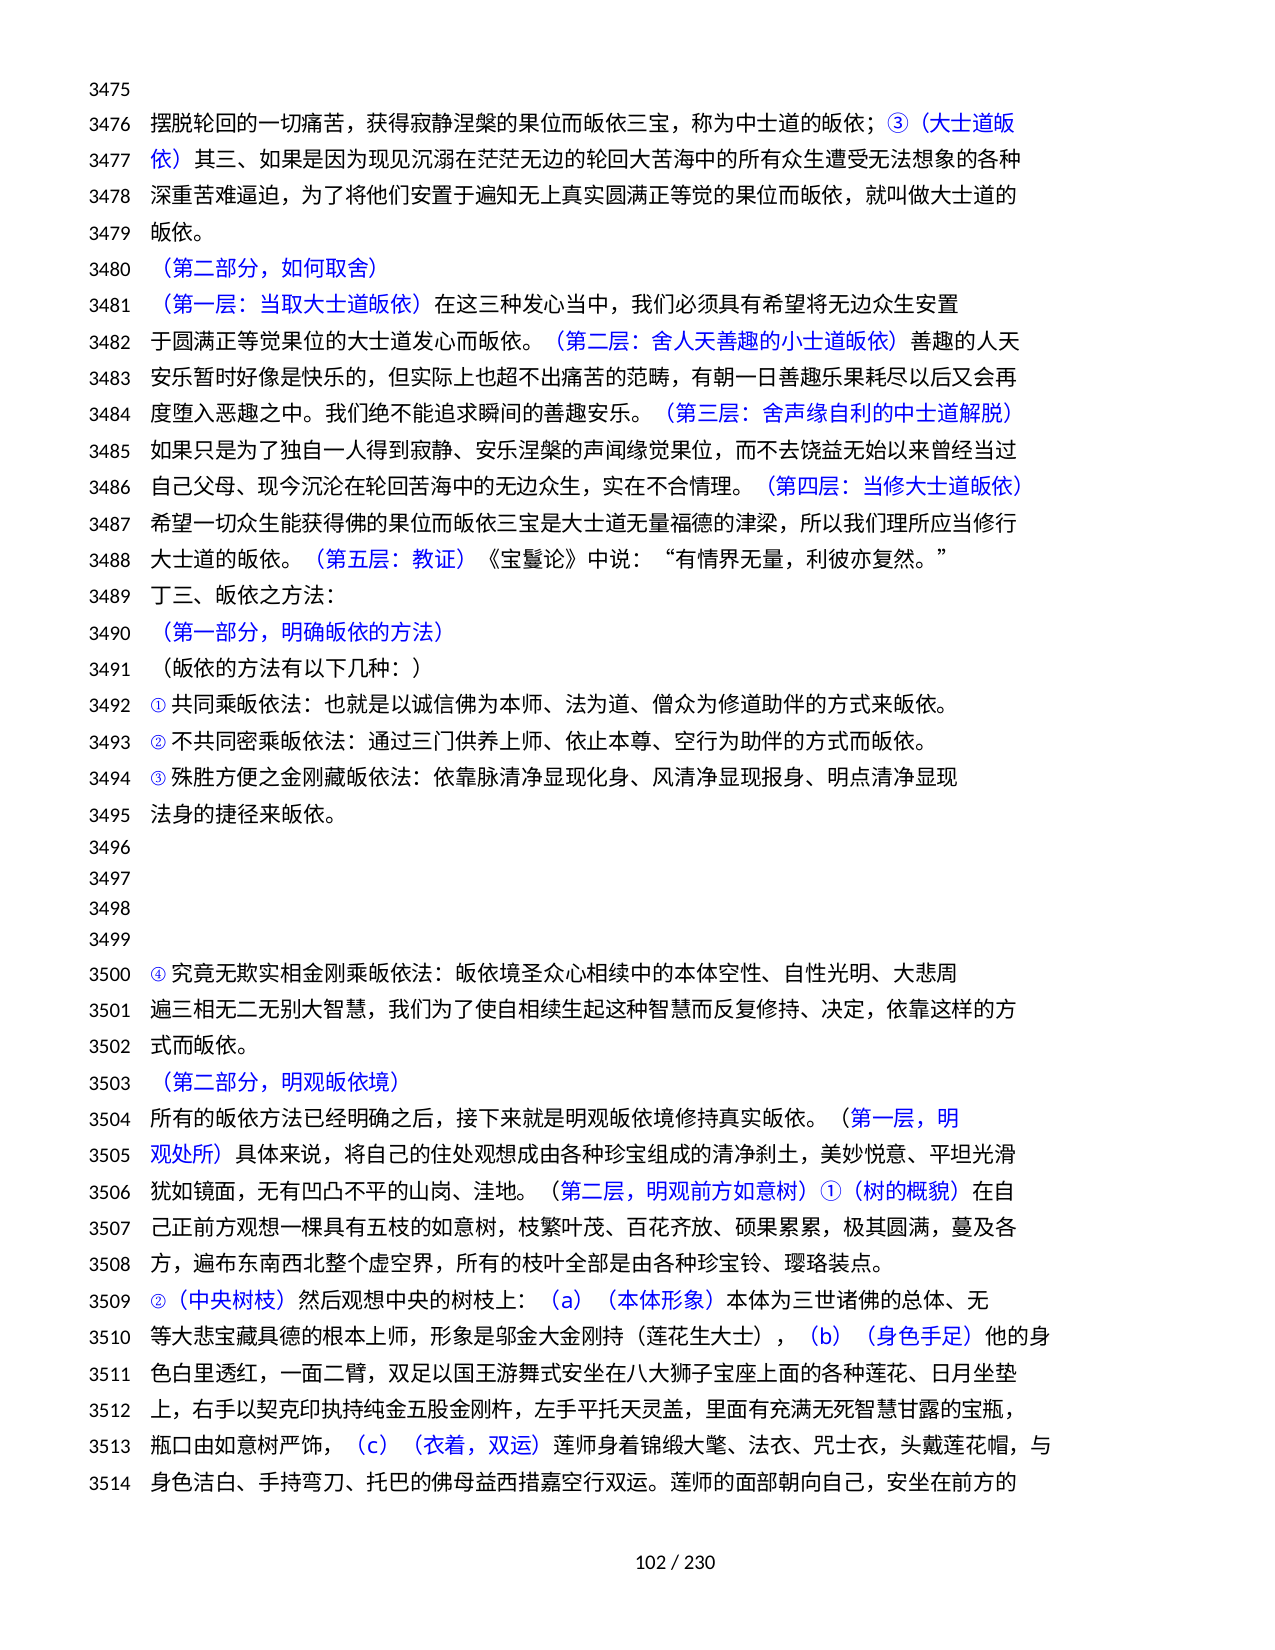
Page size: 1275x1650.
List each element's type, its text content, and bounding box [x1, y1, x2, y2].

text 己正前方观想一棵具有五枝的如意树，枝繁叶茂、百花齐放、硕果累累，极其圆满，蔓及各 [150, 1210, 1200, 1242]
text ②（中央树枝）然后观想中央的树枝上：（a）（本体形象）本体为三世诸佛的总体、无 [150, 1283, 1200, 1314]
text 摆脱轮回的一切痛苦，获得寂静涅槃的果位而皈依三宝，称为中士道的皈依；③（大士道皈 [150, 106, 1200, 137]
text 度堕入恶趣之中。我们绝不能追求瞬间的善趣安乐。（第三层：舍声缘自利的中士道解脱） [150, 396, 1200, 428]
text 式而皈依。 [150, 1028, 1200, 1060]
text 观处所）具体来说，将自己的住处观想成由各种珍宝组成的清净刹土，美妙悦意、平坦光滑 [150, 1137, 1200, 1169]
text 于圆满正等觉果位的大士道发心而皈依。（第二层：舍人天善趣的小士道皈依）善趣的人天 [150, 324, 1200, 355]
text 依）其三、如果是因为现见沉溺在茫茫无边的轮回大苦海中的所有众生遭受无法想象的各种 [150, 142, 1200, 174]
text 等大悲宝藏具德的根本上师，形象是邬金大金刚持（莲花生大士），（b）（身色手足）他的身 [150, 1319, 1200, 1351]
text 如果只是为了独自一人得到寂静、安乐涅槃的声闻缘觉果位，而不去饶益无始以来曾经当过 [150, 433, 1200, 464]
text 身色洁白、手持弯刀、托巴的佛母益西措嘉空行双运。莲师的面部朝向自己，安坐在前方的 [150, 1465, 1200, 1497]
text 丁三、皈依之方法： [150, 578, 1200, 610]
text 瓶口由如意树严饰，（c）（衣着，双运）莲师身着锦缎大氅、法衣、咒士衣，头戴莲花帽，与 [150, 1428, 1200, 1460]
text （皈依的方法有以下几种：） [150, 651, 1200, 683]
text 法身的捷径来皈依。 [150, 797, 1200, 828]
text ③殊胜方便之金刚藏皈依法：依靠脉清净显现化身、风清净显现报身、明点清净显现 [150, 760, 1200, 792]
text ④究竟无欺实相金刚乘皈依法：皈依境圣众心相续中的本体空性、自性光明、大悲周 [150, 956, 1200, 987]
text （第一层：当取大士道皈依）在这三种发心当中，我们必须具有希望将无边众生安置 [150, 287, 1200, 319]
text （第二部分，明观皈依境） [150, 1065, 1200, 1096]
text ②不共同密乘皈依法：通过三门供养上师、依止本尊、空行为助伴的方式而皈依。 [150, 724, 1200, 756]
text 自己父母、现今沉沦在轮回苦海中的无边众生，实在不合情理。（第四层：当修大士道皈依） [150, 469, 1200, 501]
text 所有的皈依方法已经明确之后，接下来就是明观皈依境修持真实皈依。（第一层，明 [150, 1101, 1200, 1133]
text 大士道的皈依。（第五层：教证）《宝鬘论》中说：“有情界无量，利彼亦复然。” [150, 542, 1200, 573]
text ①共同乘皈依法：也就是以诚信佛为本师、法为道、僧众为修道助伴的方式来皈依。 [150, 687, 1200, 719]
text 上，右手以契克印执持纯金五股金刚杵，左手平托天灵盖，里面有充满无死智慧甘露的宝瓶， [150, 1392, 1200, 1424]
text 色白里透红，一面二臂，双足以国王游舞式安坐在八大狮子宝座上面的各种莲花、日月坐垫 [150, 1356, 1200, 1387]
text （第一部分，明确皈依的方法） [150, 614, 1200, 646]
text 希望一切众生能获得佛的果位而皈依三宝是大士道无量福德的津梁，所以我们理所应当修行 [150, 506, 1200, 537]
text （第二部分，如何取舍） [150, 251, 1200, 283]
text 遍三相无二无别大智慧，我们为了使自相续生起这种智慧而反复修持、决定，依靠这样的方 [150, 992, 1200, 1024]
text 方，遍布东南西北整个虚空界，所有的枝叶全部是由各种珍宝铃、璎珞装点。 [150, 1246, 1200, 1278]
text 深重苦难逼迫，为了将他们安置于遍知无上真实圆满正等觉的果位而皈依，就叫做大士道的 [150, 178, 1200, 210]
text 安乐暂时好像是快乐的，但实际上也超不出痛苦的范畴，有朝一日善趣乐果耗尽以后又会再 [150, 360, 1200, 392]
text 皈依。 [150, 215, 1200, 246]
text 犹如镜面，无有凹凸不平的山岗、洼地。（第二层，明观前方如意树）①（树的概貌）在自 [150, 1174, 1200, 1205]
